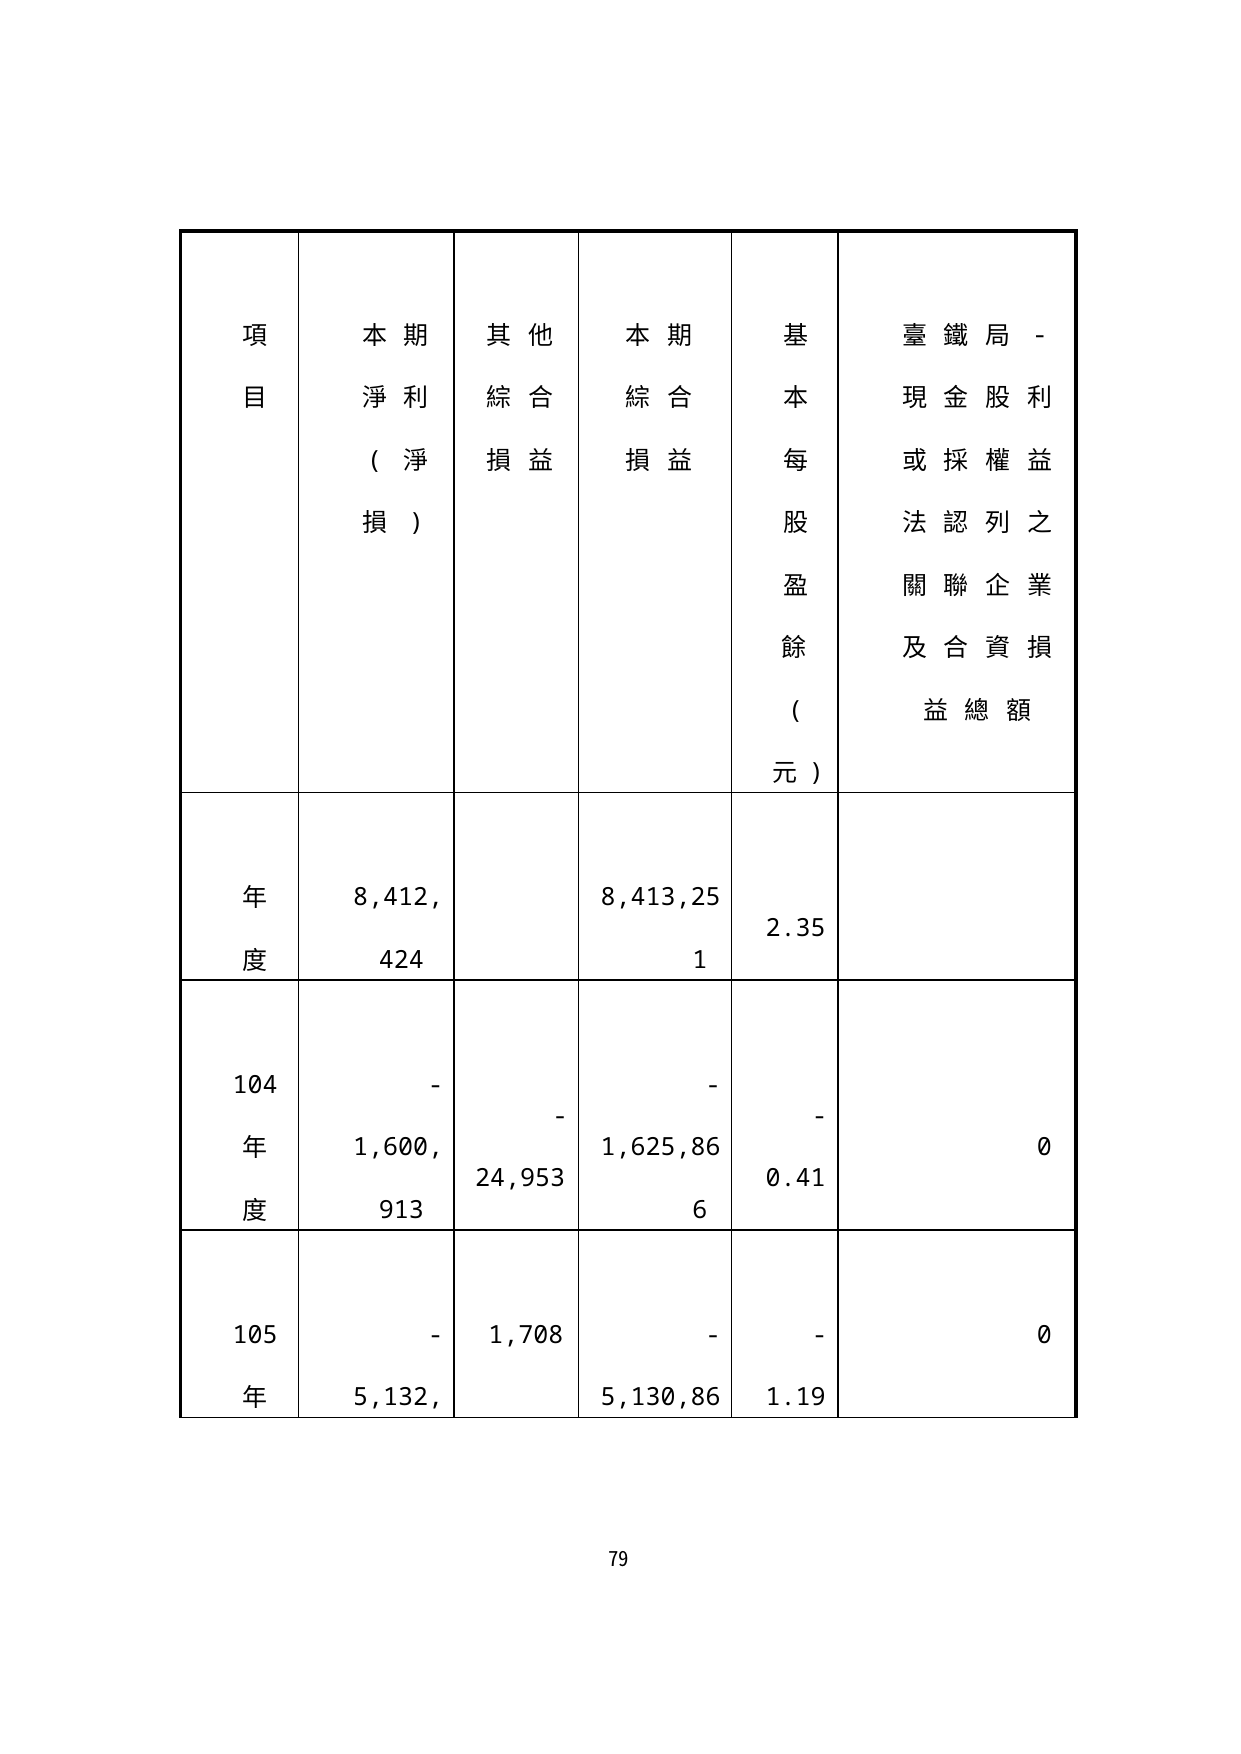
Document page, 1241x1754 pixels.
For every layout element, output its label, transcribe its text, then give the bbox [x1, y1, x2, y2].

table_cell -5,132, [299, 1231, 453, 1417]
table_cell -5,130,86 [579, 1231, 731, 1417]
table_cell 1,708 [455, 1231, 578, 1417]
table_header 基本每股盈餘(元) [732, 233, 837, 792]
table_cell -2.35 [732, 793, 837, 979]
table_header 本期淨利(淨損) [299, 233, 453, 792]
table_cell -1.19 [732, 1231, 837, 1417]
table_cell -1,625,866 [579, 981, 731, 1229]
table_cell 104年度 [182, 981, 298, 1229]
table_cell 0 [839, 981, 1074, 1229]
table_cell 0 [839, 1231, 1074, 1417]
table_cell -8,413,251 [579, 793, 731, 979]
table_header 項目 [182, 233, 298, 792]
table_header 其他綜合損益 [455, 233, 578, 792]
table_header 臺鐵局-現金股利或採權益法認列之關聯企業及合資損益總額 [839, 233, 1074, 792]
table_cell -24,953 [455, 981, 578, 1229]
table_cell -0.41 [732, 981, 837, 1229]
table_cell [455, 793, 578, 979]
table_cell -8,412,424 [299, 793, 453, 979]
table_cell [839, 793, 1074, 979]
table_cell 105年 [182, 1231, 298, 1417]
table_cell -1,600,913 [299, 981, 453, 1229]
table_header 本期綜合損益 [579, 233, 731, 792]
table_cell 年度 [182, 793, 298, 979]
